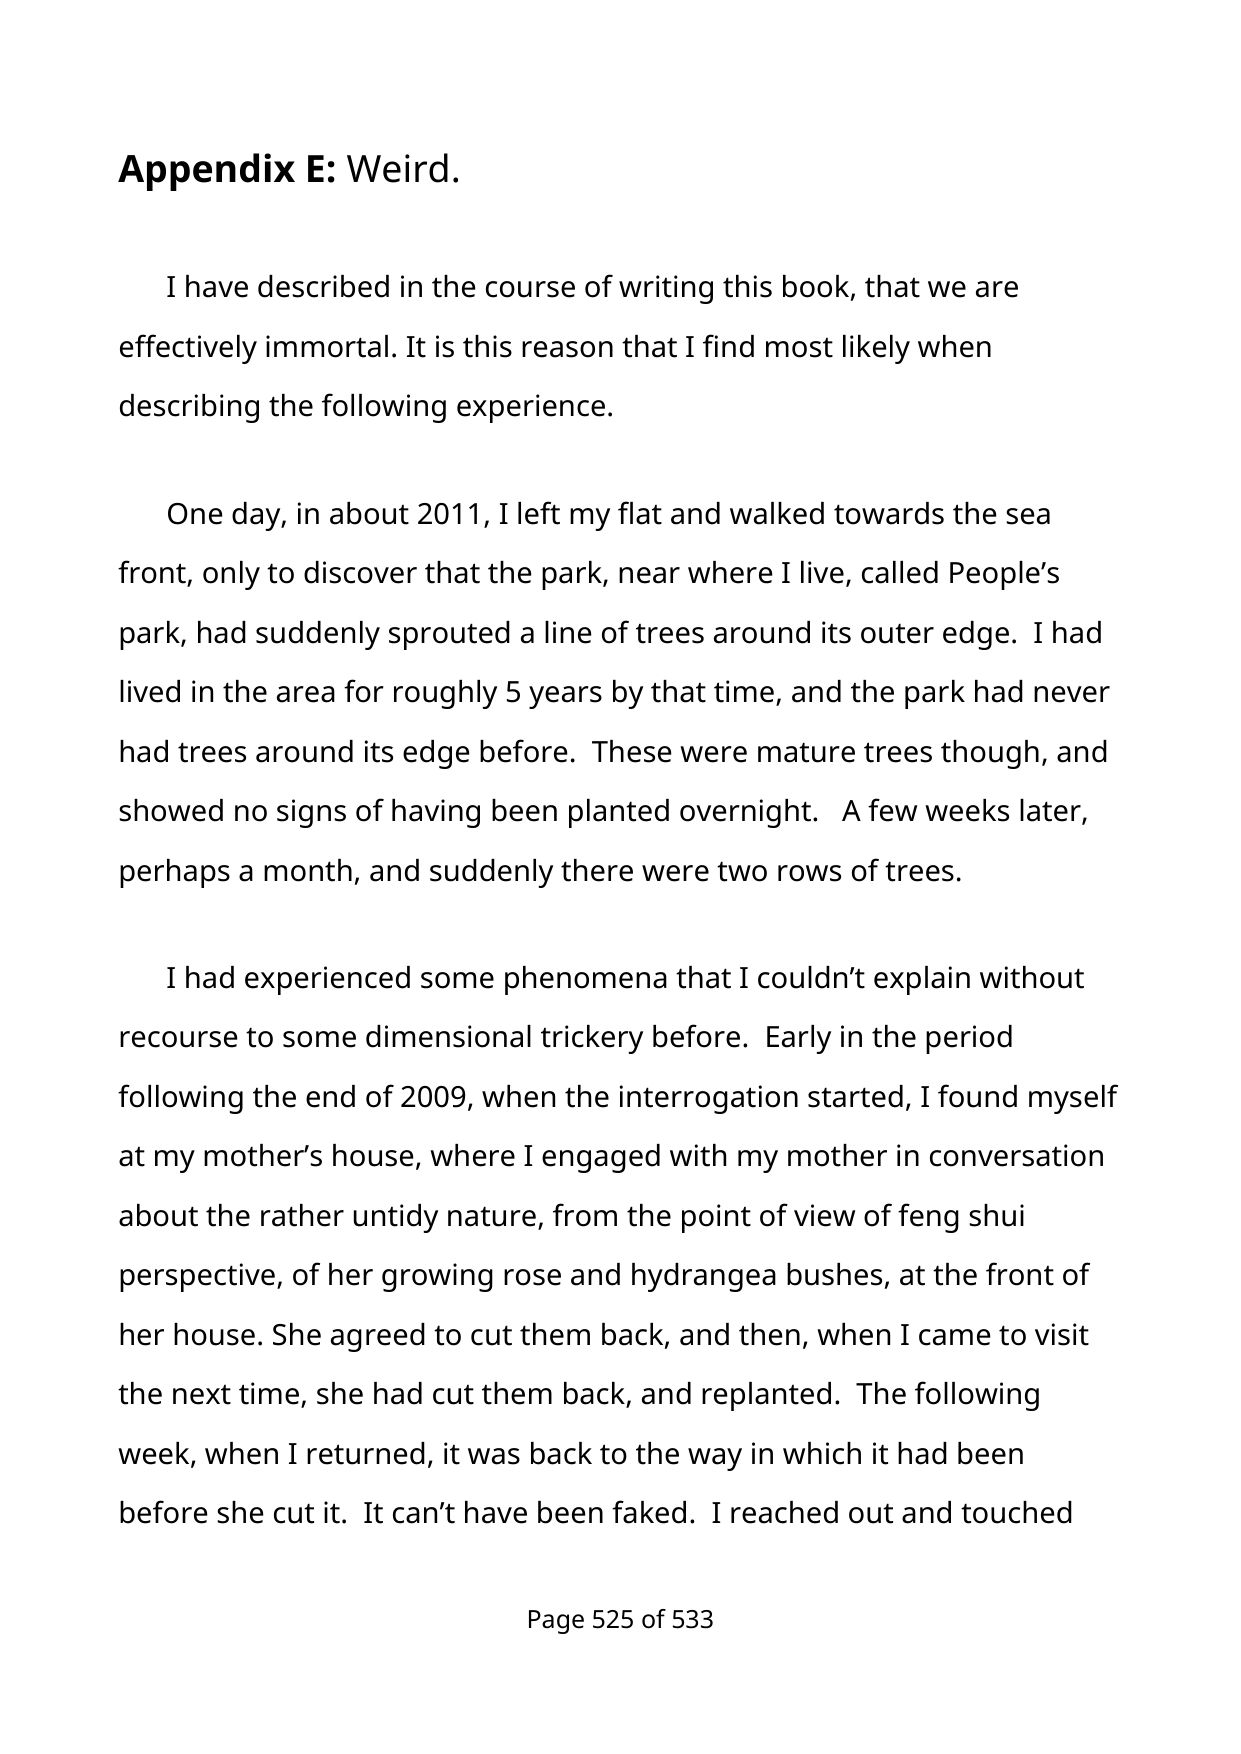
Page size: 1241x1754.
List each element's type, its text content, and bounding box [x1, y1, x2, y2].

text Appendix E: Weird. [118, 142, 1122, 193]
text I have described in the course of writing this book, that we are effectively immortal. It is this reason that I find most likely when describing the following experience. [118, 267, 1122, 425]
text One day, in about 2011, I left my flat and walked towards the sea front, only to discover that the park, near where I live, called People’s park, had suddenly sprouted a line of trees around its outer edge. I had lived in the area for roughly 5 years by that time, and the park had never had trees around its edge before. These were mature trees though, and showed no signs of having been planted overnight. A few weeks later, perhaps a month, and suddenly there were two rows of trees. [118, 493, 1122, 889]
text I had experienced some phenomena that I couldn’t explain without recourse to some dimensional trickery before. Early in the period following the end of 2009, when the interrogation started, I found myself at my mother’s house, where I engaged with my mother in conversation about the rather untidy nature, from the point of view of feng shui perspective, of her growing rose and hydrangea bushes, at the front of her house. She agreed to cut them back, and then, when I came to visit the next time, she had cut them back, and replanted. The following week, when I returned, it was back to the way in which it had been before she cut it. It can’t have been faked. I reached out and touched [118, 957, 1122, 1532]
